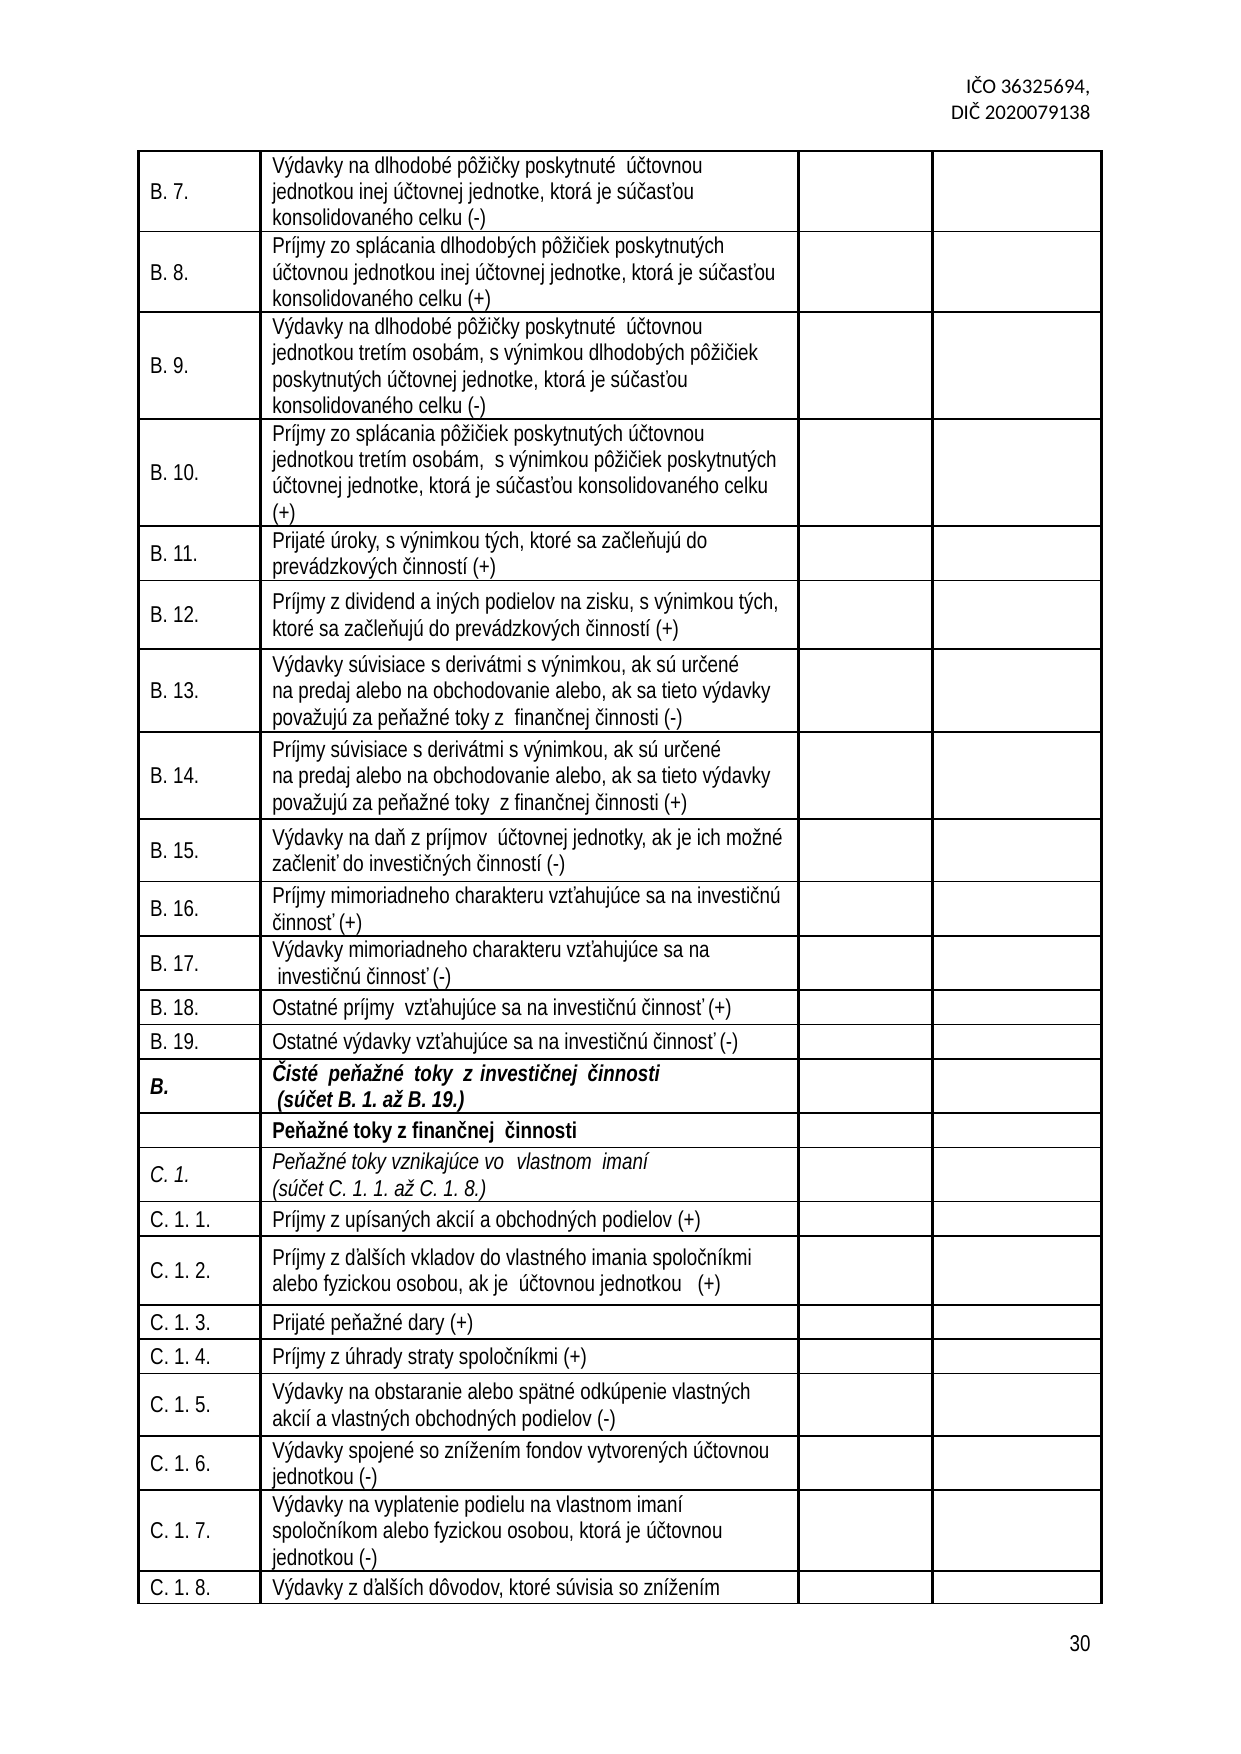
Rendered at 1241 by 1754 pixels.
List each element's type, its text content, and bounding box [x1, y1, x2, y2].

table_cell Príjmy z dividend a iných podielov na zisku, s výnimkou tých, ktoré sa začleňujú do prevádzkových činností (+) [262, 581, 797, 648]
table_cell [800, 232, 931, 311]
table_cell C. 1. 2. [140, 1237, 259, 1304]
table_cell [934, 937, 1100, 989]
table_cell C. 1. [140, 1148, 259, 1201]
table_cell [934, 420, 1100, 525]
table_cell [934, 581, 1100, 648]
table_cell Príjmy súvisiace s derivátmi s výnimkou, ak sú určené na predaj alebo na obchodovanie alebo, ak sa tieto výdavky považujú za peňažné toky z finančnej činnosti (+) [262, 733, 797, 818]
table_cell Príjmy zo splácania dlhodobých pôžičiek poskytnutých účtovnou jednotkou inej účtovnej jednotke, ktorá je súčasťou konsolidovaného celku (+) [262, 232, 797, 311]
table_cell [800, 420, 931, 525]
table_cell B. 16. [140, 882, 259, 935]
table_cell C. 1. 8. [140, 1572, 259, 1602]
table_cell [800, 991, 931, 1023]
table_cell [934, 152, 1100, 231]
table_cell [934, 650, 1100, 731]
table_cell [934, 1237, 1100, 1304]
table_cell B. 19. [140, 1025, 259, 1058]
table_cell [934, 1148, 1100, 1201]
table_cell B. 17. [140, 937, 259, 989]
table_cell Príjmy mimoriadneho charakteru vzťahujúce sa na investičnú činnosť (+) [262, 882, 797, 935]
table_cell Ostatné príjmy vzťahujúce sa na investičnú činnosť (+) [262, 991, 797, 1023]
table_cell [934, 1060, 1100, 1112]
table_cell B. 7. [140, 152, 259, 231]
table_cell C. 1. 3. [140, 1306, 259, 1338]
table_cell [934, 1491, 1100, 1570]
table_cell Výdavky spojené so znížením fondov vytvorených účtovnou jednotkou (-) [262, 1437, 797, 1489]
table_cell [800, 1374, 931, 1435]
table_cell Ostatné výdavky vzťahujúce sa na investičnú činnosť (-) [262, 1025, 797, 1058]
table_cell C. 1. 1. [140, 1202, 259, 1235]
table_cell Výdavky na dlhodobé pôžičky poskytnuté účtovnou jednotkou tretím osobám, s výnimkou dlhodobých pôžičiek poskytnutých účtovnej jednotke, ktorá je súčasťou konsolidovaného celku (-) [262, 313, 797, 418]
table_cell [800, 937, 931, 989]
table_cell B. 14. [140, 733, 259, 818]
table_cell [800, 733, 931, 818]
table_cell B. [140, 1060, 259, 1112]
table_cell [800, 1491, 931, 1570]
table_cell [800, 1148, 931, 1201]
table_cell C. 1. 4. [140, 1340, 259, 1373]
table_cell B. 10. [140, 420, 259, 525]
table_cell [800, 313, 931, 418]
table_cell [800, 152, 931, 231]
table_cell [800, 882, 931, 935]
table_cell B. 18. [140, 991, 259, 1023]
table_cell [800, 527, 931, 579]
table_cell Výdavky na obstaranie alebo spätné odkúpenie vlastných akcií a vlastných obchodných podielov (-) [262, 1374, 797, 1435]
table_cell [934, 527, 1100, 579]
table_cell [934, 1025, 1100, 1058]
table_cell B. 12. [140, 581, 259, 648]
table_cell B. 15. [140, 820, 259, 881]
table_cell [934, 1437, 1100, 1489]
table_cell B. 11. [140, 527, 259, 579]
table_cell Výdavky na vyplatenie podielu na vlastnom imaní spoločníkom alebo fyzickou osobou, ktorá je účtovnou jednotkou (-) [262, 1491, 797, 1570]
table_cell [800, 1202, 931, 1235]
table_cell [800, 1114, 931, 1147]
table_cell [934, 733, 1100, 818]
table_cell [800, 1306, 931, 1338]
table_cell [140, 1114, 259, 1147]
table_cell Výdavky súvisiace s derivátmi s výnimkou, ak sú určené na predaj alebo na obchodovanie alebo, ak sa tieto výdavky považujú za peňažné toky z finančnej činnosti (-) [262, 650, 797, 731]
table_cell [934, 1306, 1100, 1338]
table_cell B. 9. [140, 313, 259, 418]
table_cell C. 1. 7. [140, 1491, 259, 1570]
table_cell [934, 1202, 1100, 1235]
table_cell [800, 1340, 931, 1373]
table_cell Príjmy zo splácania pôžičiek poskytnutých účtovnou jednotkou tretím osobám, s výnimkou pôžičiek poskytnutých účtovnej jednotke, ktorá je súčasťou konsolidovaného celku (+) [262, 420, 797, 525]
table_cell [934, 991, 1100, 1023]
table_cell [934, 882, 1100, 935]
table_cell Výdavky na daň z príjmov účtovnej jednotky, ak je ich možné začleniť do investičných činností (-) [262, 820, 797, 881]
table_cell Výdavky z ďalších dôvodov, ktoré súvisia so znížením [262, 1572, 797, 1602]
table_cell [934, 820, 1100, 881]
table_cell [800, 1060, 931, 1112]
table_cell Výdavky mimoriadneho charakteru vzťahujúce sa na investičnú činnosť (-) [262, 937, 797, 989]
table_cell Prijaté úroky, s výnimkou tých, ktoré sa začleňujú do prevádzkových činností (+) [262, 527, 797, 579]
table_cell [934, 232, 1100, 311]
table_cell [800, 820, 931, 881]
table_cell Prijaté peňažné dary (+) [262, 1306, 797, 1338]
table_cell Čisté peňažné toky z investičnej činnosti (súčet B. 1. až B. 19.) [262, 1060, 797, 1112]
table_cell [934, 1374, 1100, 1435]
table_cell [800, 1237, 931, 1304]
table_cell Príjmy z úhrady straty spoločníkmi (+) [262, 1340, 797, 1373]
table_cell Príjmy z ďalších vkladov do vlastného imania spoločníkmi alebo fyzickou osobou, ak je účtovnou jednotkou (+) [262, 1237, 797, 1304]
table_cell Peňažné toky z finančnej činnosti [262, 1114, 797, 1147]
table_cell C. 1. 5. [140, 1374, 259, 1435]
table_cell [800, 1572, 931, 1602]
table_cell [934, 1340, 1100, 1373]
table_cell Výdavky na dlhodobé pôžičky poskytnuté účtovnou jednotkou inej účtovnej jednotke, ktorá je súčasťou konsolidovaného celku (-) [262, 152, 797, 231]
table_cell [800, 1437, 931, 1489]
table_cell [934, 1572, 1100, 1602]
table_cell Príjmy z upísaných akcií a obchodných podielov (+) [262, 1202, 797, 1235]
table_cell [800, 650, 931, 731]
table_cell [934, 313, 1100, 418]
table_cell [800, 581, 931, 648]
table_cell B. 13. [140, 650, 259, 731]
table_cell Peňažné toky vznikajúce vo vlastnom imaní (súčet C. 1. 1. až C. 1. 8.) [262, 1148, 797, 1201]
table_cell B. 8. [140, 232, 259, 311]
table_cell C. 1. 6. [140, 1437, 259, 1489]
table_cell [934, 1114, 1100, 1147]
table_cell [800, 1025, 931, 1058]
